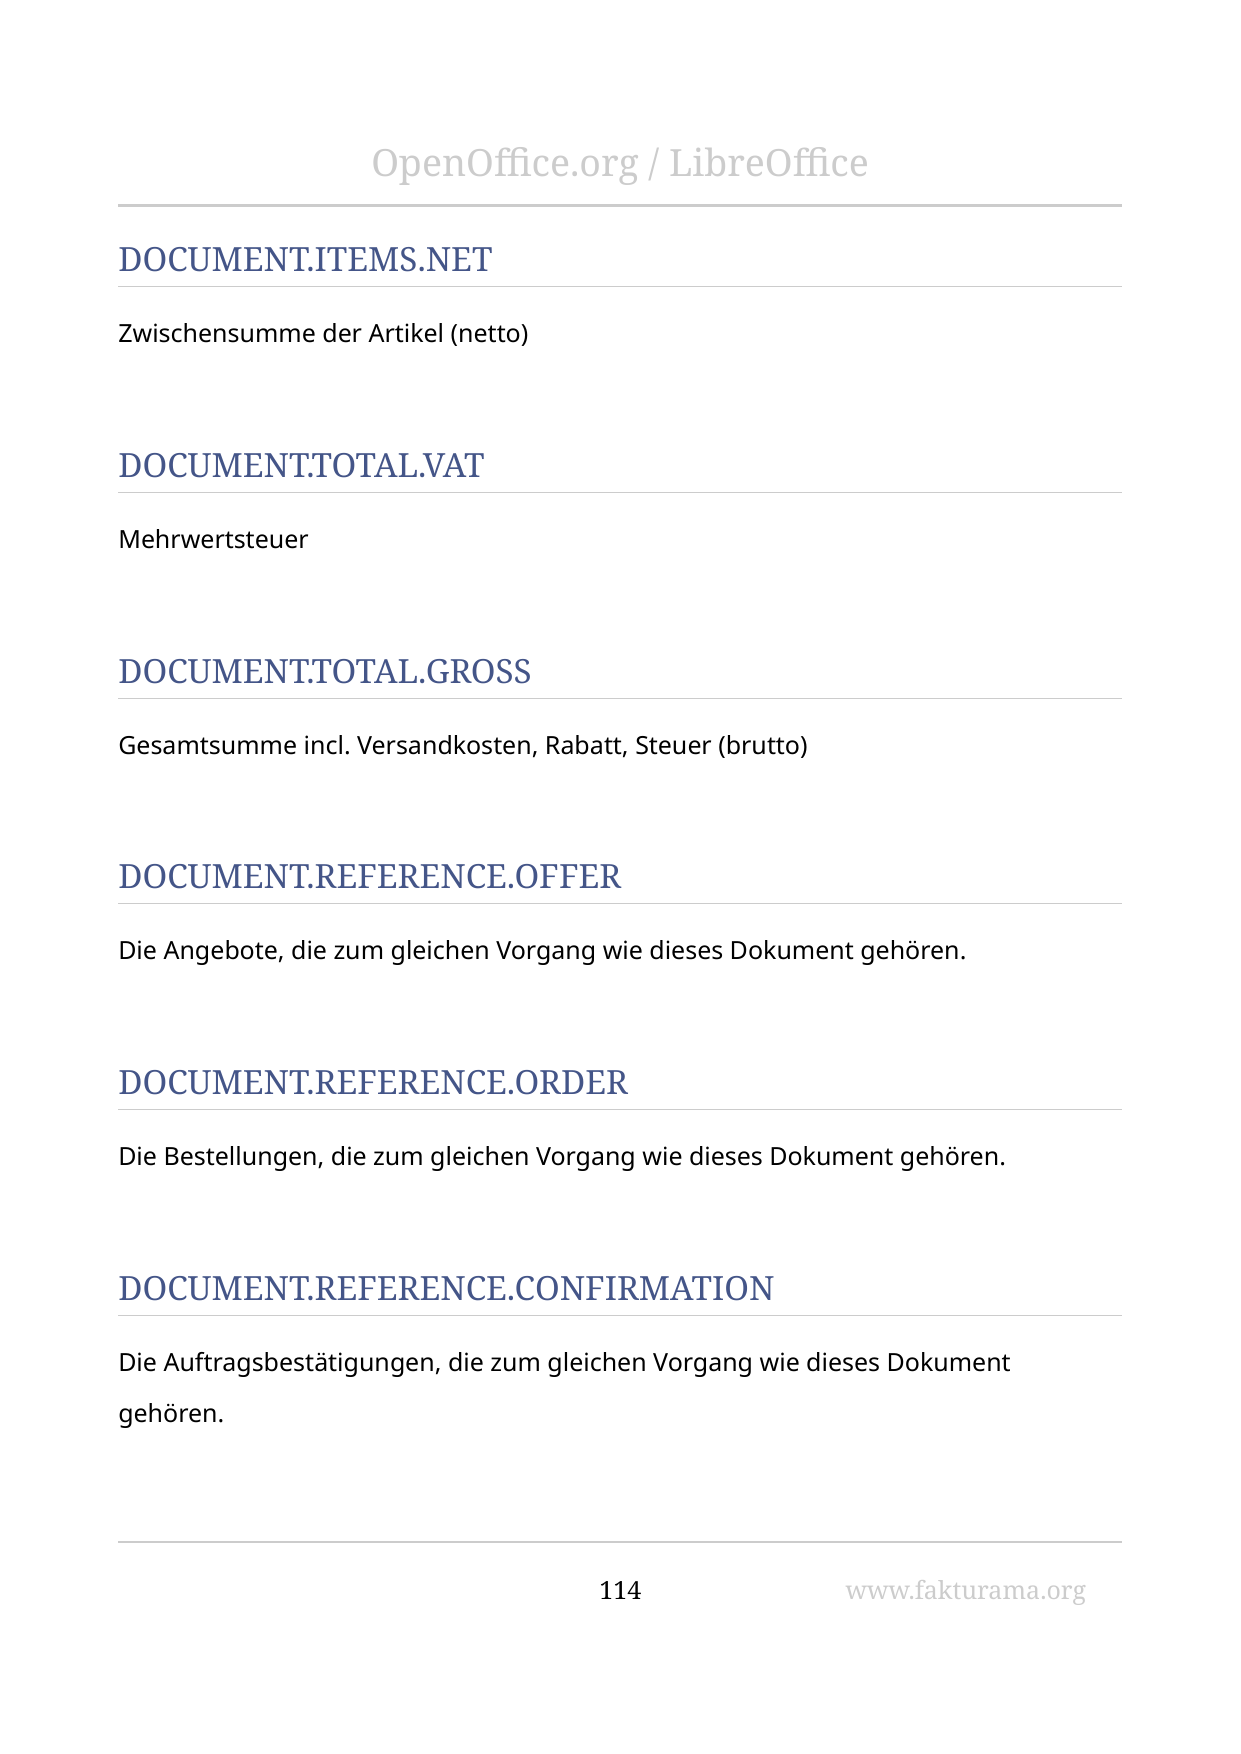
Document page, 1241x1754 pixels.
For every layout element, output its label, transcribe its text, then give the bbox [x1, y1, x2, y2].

text Die Auftragsbestätigungen, die zum gleichen Vorgang wie dieses Dokument gehören. [118, 1344, 1122, 1429]
subtitle DOCUMENT.ITEMS.NET [118, 236, 1122, 286]
text Gesamtsumme incl. Versandkosten, Rabatt, Steuer (brutto) [118, 727, 1122, 761]
text Die Angebote, die zum gleichen Vorgang wie dieses Dokument gehören. [118, 933, 1122, 967]
subtitle DOCUMENT.TOTAL.GROSS [118, 648, 1122, 698]
subtitle DOCUMENT.TOTAL.VAT [118, 442, 1122, 492]
text Die Bestellungen, die zum gleichen Vorgang wie dieses Dokument gehören. [118, 1139, 1122, 1173]
text Zwischensumme der Artikel (netto) [118, 316, 1122, 350]
subtitle DOCUMENT.REFERENCE.CONFIRMATION [118, 1265, 1122, 1315]
subtitle DOCUMENT.REFERENCE.OFFER [118, 853, 1122, 903]
text Mehrwertsteuer [118, 522, 1122, 556]
subtitle DOCUMENT.REFERENCE.ORDER [118, 1059, 1122, 1109]
